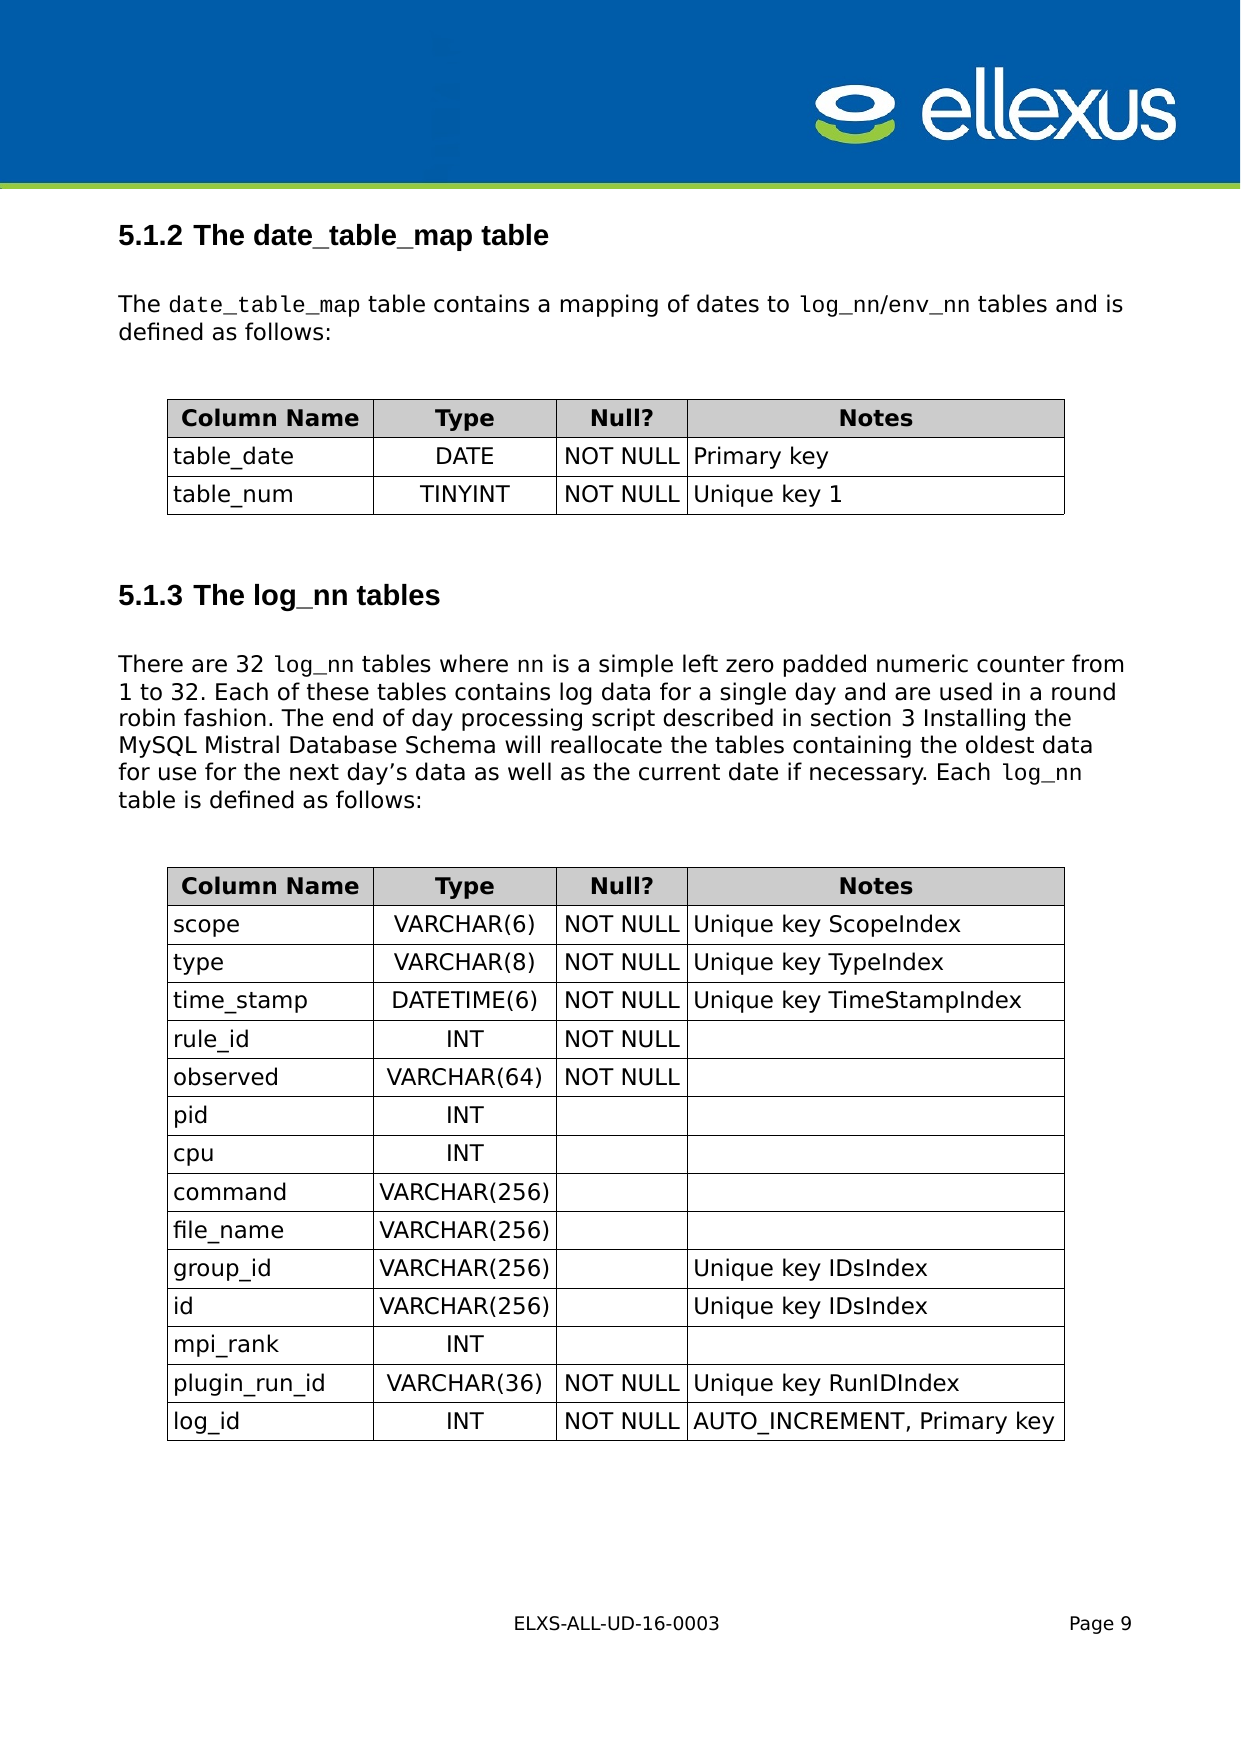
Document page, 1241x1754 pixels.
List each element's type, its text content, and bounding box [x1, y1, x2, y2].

table_cell time_stamp [168, 983, 373, 1020]
table_cell NOT NULL [557, 983, 687, 1020]
table_header Notes [688, 868, 1064, 905]
table_cell INT [374, 1136, 556, 1173]
table_cell NOT NULL [557, 1059, 687, 1096]
table_cell Unique key TimeStampIndex [688, 983, 1064, 1020]
table_header Column Name [168, 400, 373, 437]
table_cell VARCHAR(256) [374, 1250, 556, 1287]
table_header Type [374, 400, 556, 437]
table_cell table_date [168, 438, 373, 476]
table_header Notes [688, 400, 1064, 437]
text There are 32 log_nn tables where nn is a simple left zero padded numeric counter from 1 to 32. Each of these tables contains log data for a single day and are used in a round robin fashion. The end of day processing script described in section 3 Installing the MySQL Mistral Database Schema will reallocate the tables containing the oldest data for use for the next day’s data as well as the current date if necessary. Each log_nn table is defined as follows: [118, 651, 1132, 814]
table_cell [688, 1212, 1064, 1249]
table_cell INT [374, 1327, 556, 1364]
table_cell [557, 1174, 687, 1211]
table_cell observed [168, 1059, 373, 1096]
table_cell mpi_rank [168, 1327, 373, 1364]
table_cell [557, 1212, 687, 1249]
table_cell [688, 1097, 1064, 1134]
table_cell DATETIME(6) [374, 983, 556, 1020]
table_cell NOT NULL [557, 1365, 687, 1402]
table_cell Unique key IDsIndex [688, 1289, 1064, 1326]
table_cell [688, 1174, 1064, 1211]
table_cell NOT NULL [557, 477, 687, 514]
subtitle The date_table_map table [118, 218, 1132, 252]
table_cell VARCHAR(64) [374, 1059, 556, 1096]
table_cell file_name [168, 1212, 373, 1249]
table_cell command [168, 1174, 373, 1211]
table_cell log_id [168, 1403, 373, 1440]
table_cell type [168, 945, 373, 982]
table_cell Unique key ScopeIndex [688, 906, 1064, 943]
table_cell NOT NULL [557, 1403, 687, 1440]
table_cell NOT NULL [557, 438, 687, 476]
table_cell rule_id [168, 1021, 373, 1058]
table_cell Unique key IDsIndex [688, 1250, 1064, 1287]
table_cell VARCHAR(8) [374, 945, 556, 982]
table_cell table_num [168, 477, 373, 514]
table_header Column Name [168, 868, 373, 905]
table_cell [557, 1289, 687, 1326]
table_cell [688, 1021, 1064, 1058]
subtitle The log_nn tables [118, 578, 1132, 612]
table_cell VARCHAR(36) [374, 1365, 556, 1402]
table_cell Unique key 1 [688, 477, 1064, 514]
table_cell Primary key [688, 438, 1064, 476]
table_header Type [374, 868, 556, 905]
table_cell NOT NULL [557, 1021, 687, 1058]
table_cell DATE [374, 438, 556, 476]
table_cell INT [374, 1097, 556, 1134]
table_cell VARCHAR(256) [374, 1212, 556, 1249]
table_cell NOT NULL [557, 906, 687, 943]
table_cell TINYINT [374, 477, 556, 514]
table_cell group_id [168, 1250, 373, 1287]
table_cell AUTO_INCREMENT, Primary key [688, 1403, 1064, 1440]
table_cell INT [374, 1021, 556, 1058]
table_cell [557, 1097, 687, 1134]
table_cell [688, 1327, 1064, 1364]
table_cell NOT NULL [557, 945, 687, 982]
table_cell VARCHAR(256) [374, 1174, 556, 1211]
table_cell INT [374, 1403, 556, 1440]
table_cell scope [168, 906, 373, 943]
table_cell pid [168, 1097, 373, 1134]
table_cell Unique key RunIDIndex [688, 1365, 1064, 1402]
table_cell [557, 1327, 687, 1364]
picture [0, 0, 1241, 189]
table_cell plugin_run_id [168, 1365, 373, 1402]
table_cell [688, 1136, 1064, 1173]
table_cell Unique key TypeIndex [688, 945, 1064, 982]
table_cell [557, 1250, 687, 1287]
table_cell [557, 1136, 687, 1173]
table_cell cpu [168, 1136, 373, 1173]
table_cell VARCHAR(6) [374, 906, 556, 943]
table_cell VARCHAR(256) [374, 1289, 556, 1326]
table_header Null? [557, 868, 687, 905]
text The date_table_map table contains a mapping of dates to log_nn/env_nn tables and is defined as follows: [118, 291, 1132, 346]
table_cell [688, 1059, 1064, 1096]
table_cell id [168, 1289, 373, 1326]
table_header Null? [557, 400, 687, 437]
